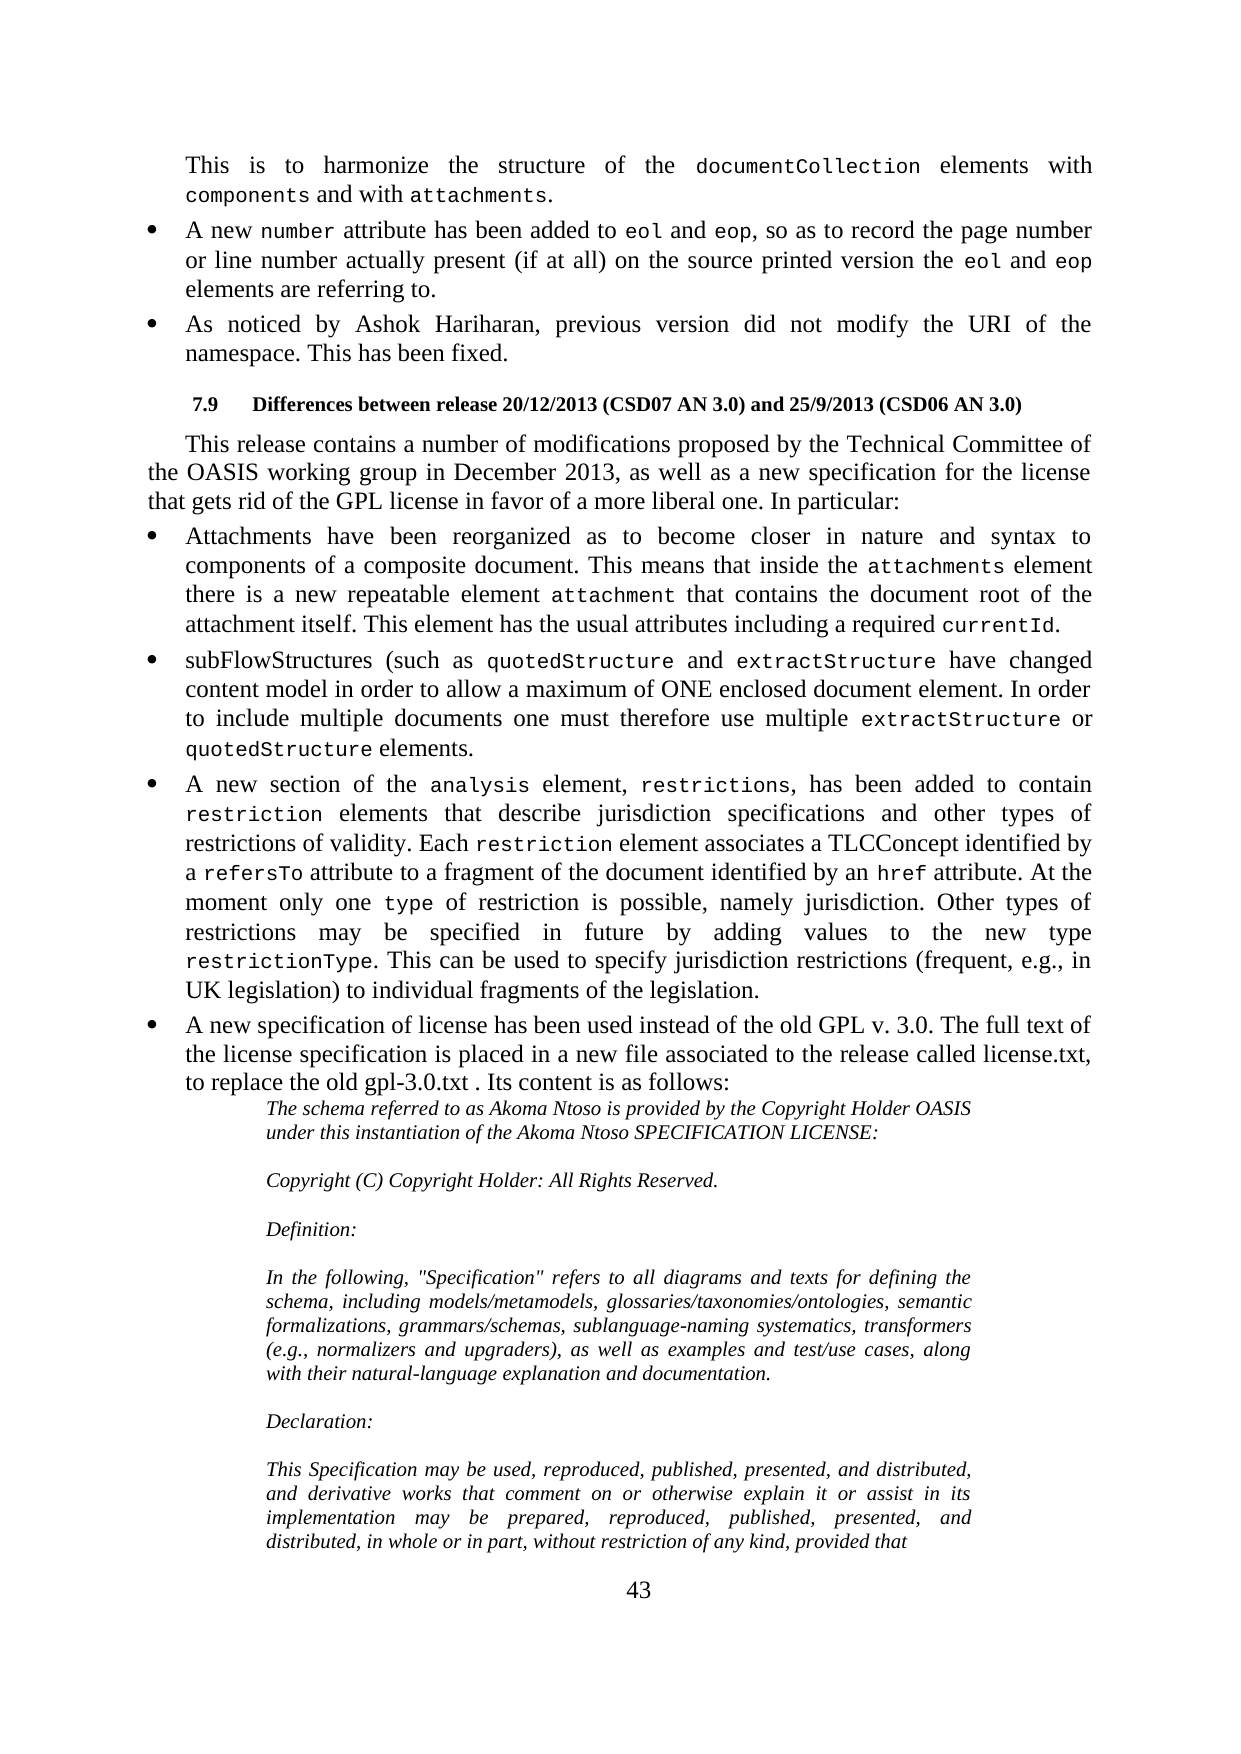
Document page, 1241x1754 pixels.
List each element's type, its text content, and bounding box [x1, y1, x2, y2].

list subFlowStructures (such as quotedStructure and extractStructure have changed content model in order to allow a maximum of ONE enclosed document element. In order to include multiple documents one must therefore use multiple extractStructure or quotedStructure elements. [148, 645, 1092, 762]
list A new specification of license has been used instead of the old GPL v. 3.0. The full text of the license specification is placed in a new file associated to the release called license.txt, to replace the old gpl-3.0.txt . Its content is as follows: [148, 1010, 1092, 1096]
text Copyright (C) Copyright Holder: All Rights Reserved. [266, 1168, 974, 1192]
text This Specification may be used, reproduced, published, presented, and distributed, and derivative works that comment on or otherwise explain it or assist in its implementation may be prepared, reproduced, published, presented, and distributed, in whole or in part, without restriction of any kind, provided that [266, 1457, 974, 1553]
text In the following, "Specification" refers to all diagrams and texts for defining the schema, including models/metamodels, glossaries/taxonomies/ontologies, semantic formalizations, grammars/schemas, sublanguage-naming systematics, transformers (e.g., normalizers and upgraders), as well as examples and test/use cases, along with their natural-language explanation and documentation. [266, 1264, 974, 1385]
text This release contains a number of modifications proposed by the Technical Committee of the OASIS working group in December 2013, as well as a new specification for the license that gets rid of the GPL license in favor of a more liberal one. In particular: [148, 429, 1092, 515]
list A new section of the analysis element, restrictions, has been added to contain restriction elements that describe jurisdiction specifications and other types of restrictions of validity. Each restriction element associates a TLCConcept identified by a refersTo attribute to a fragment of the document identified by an href attribute. At the moment only one type of restriction is possible, namely jurisdiction. Other types of restrictions may be specified in future by adding values to the new type restrictionType. This can be used to specify jurisdiction restrictions (frequent, e.g., in UK legislation) to individual fragments of the legislation. [148, 769, 1092, 1004]
list A new number attribute has been added to eol and eop, so as to record the page number or line number actually present (if at all) on the source printed version the eol and eop elements are referring to. [148, 215, 1092, 303]
list Attachments have been reorganized as to become closer in nature and syntax to components of a composite document. This means that inside the attachments element there is a new repeatable element attachment that contains the document root of the attachment itself. This element has the usual attributes including a required currentId. [148, 521, 1092, 639]
text The schema referred to as Akoma Ntoso is provided by the Copyright Holder OASIS under this instantiation of the Akoma Ntoso SPECIFICATION LICENSE: [266, 1096, 974, 1144]
subtitle Differences between release 20/12/2013 (CSD07 AN 3.0) and 25/9/2013 (CSD06 AN 3.0) [192, 392, 1092, 416]
text Definition: [266, 1216, 974, 1241]
list This is to harmonize the structure of the documentCollection elements with components and with attachments. [148, 150, 1092, 209]
text Declaration: [266, 1409, 974, 1433]
list As noticed by Ashok Hariharan, previous version did not modify the URI of the namespace. This has been fixed. [148, 309, 1092, 367]
